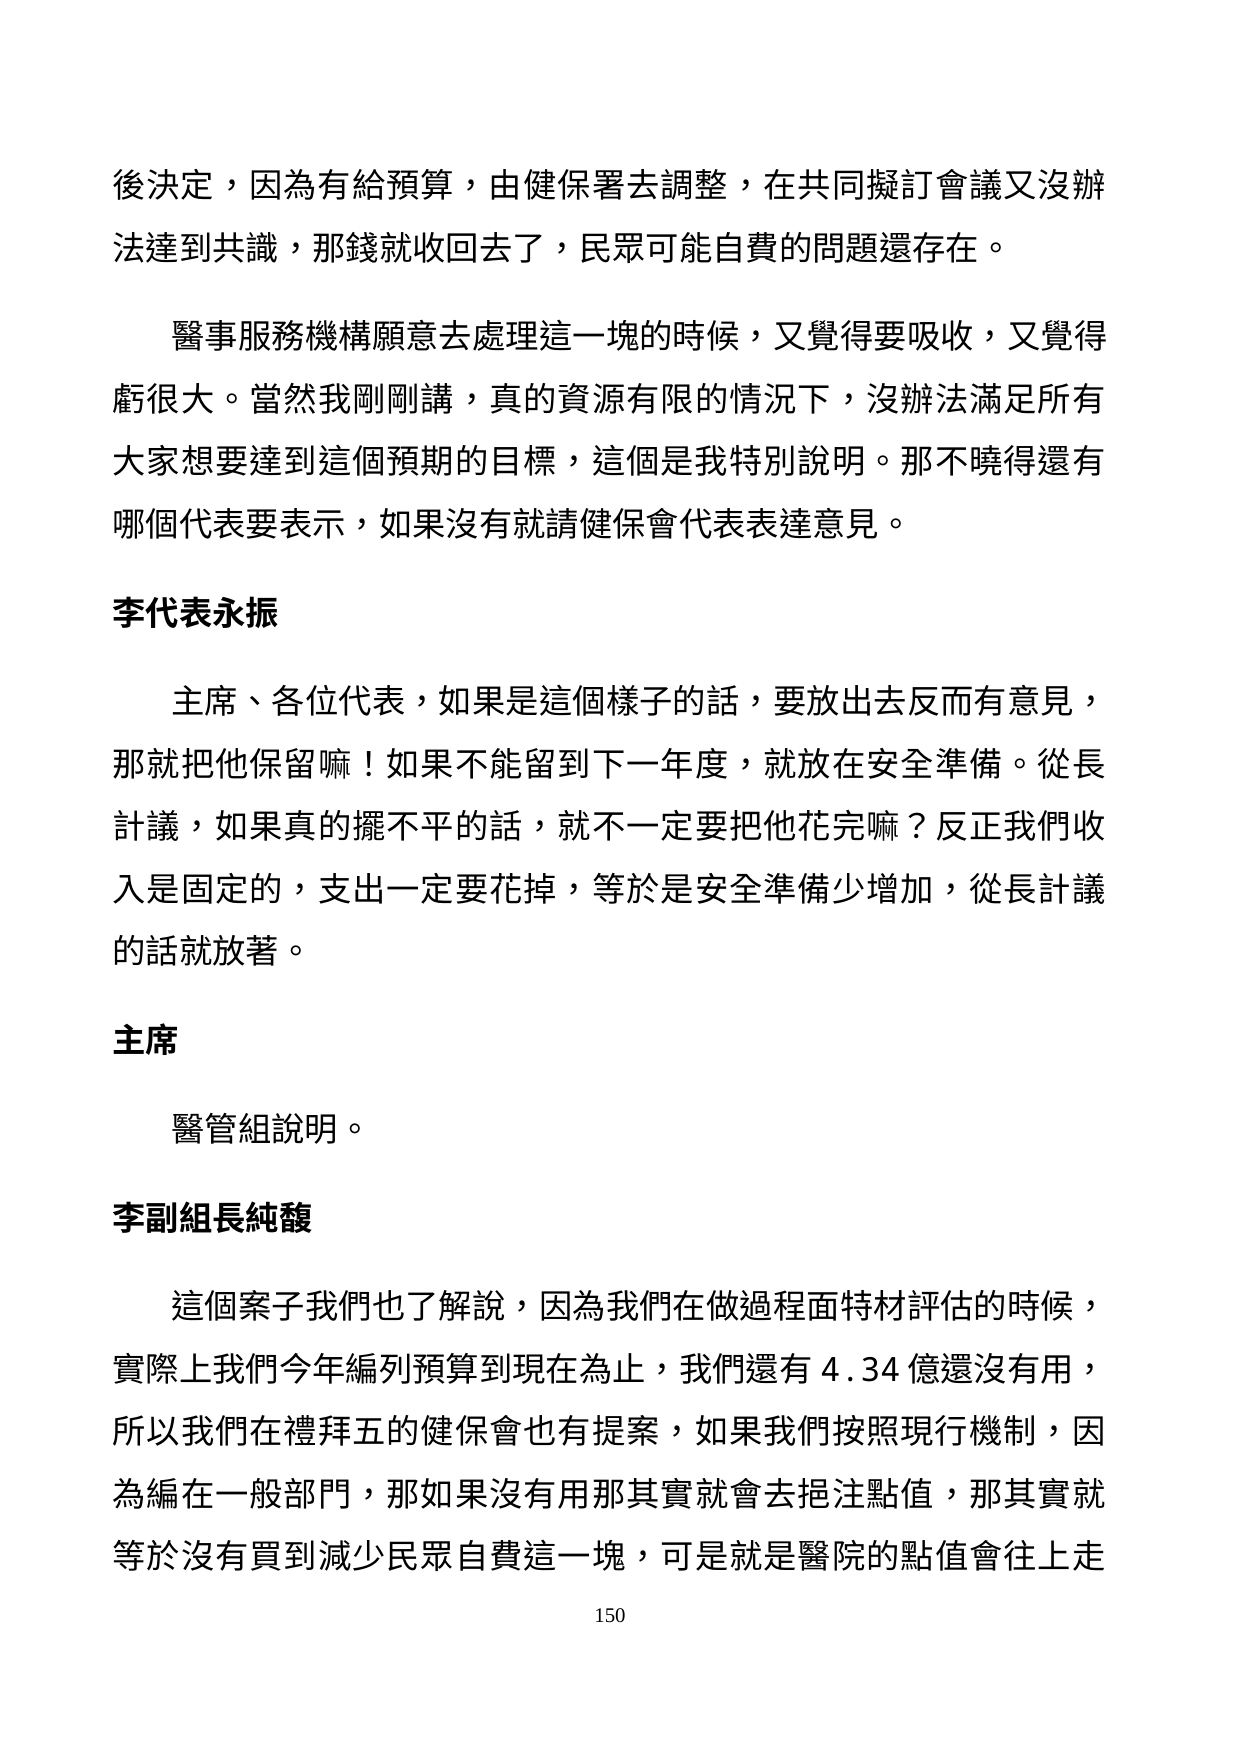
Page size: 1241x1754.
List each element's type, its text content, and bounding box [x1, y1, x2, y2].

text 李代表永振 [112, 569, 1107, 632]
text 醫管組說明。 [112, 1085, 1107, 1148]
text 這個案子我們也了解說，因為我們在做過程面特材評估的時候，實際上我們今年編列預算到現在為止，我們還有4.34億還沒有用，所以我們在禮拜五的健保會也有提案，如果我們按照現行機制，因為編在一般部門，那如果沒有用那其實就會去挹注點值，那其實就等於沒有買到減少民眾自費這一塊，可是就是醫院的點值會往上走 [112, 1263, 1107, 1575]
text 李副組長純馥 [112, 1174, 1107, 1237]
text 醫事服務機構願意去處理這一塊的時候，又覺得要吸收，又覺得虧很大。當然我剛剛講，真的資源有限的情況下，沒辦法滿足所有大家想要達到這個預期的目標，這個是我特別說明。那不曉得還有哪個代表要表示，如果沒有就請健保會代表表達意見。 [112, 293, 1107, 543]
text 主席、各位代表，如果是這個樣子的話，要放出去反而有意見，那就把他保留嘛！如果不能留到下一年度，就放在安全準備。從長計議，如果真的擺不平的話，就不一定要把他花完嘛？反正我們收入是固定的，支出一定要花掉，等於是安全準備少增加，從長計議的話就放著。 [112, 658, 1107, 970]
text 後決定，因為有給預算，由健保署去調整，在共同擬訂會議又沒辦法達到共識，那錢就收回去了，民眾可能自費的問題還存在。 [112, 142, 1107, 267]
text 主席 [112, 997, 1107, 1059]
